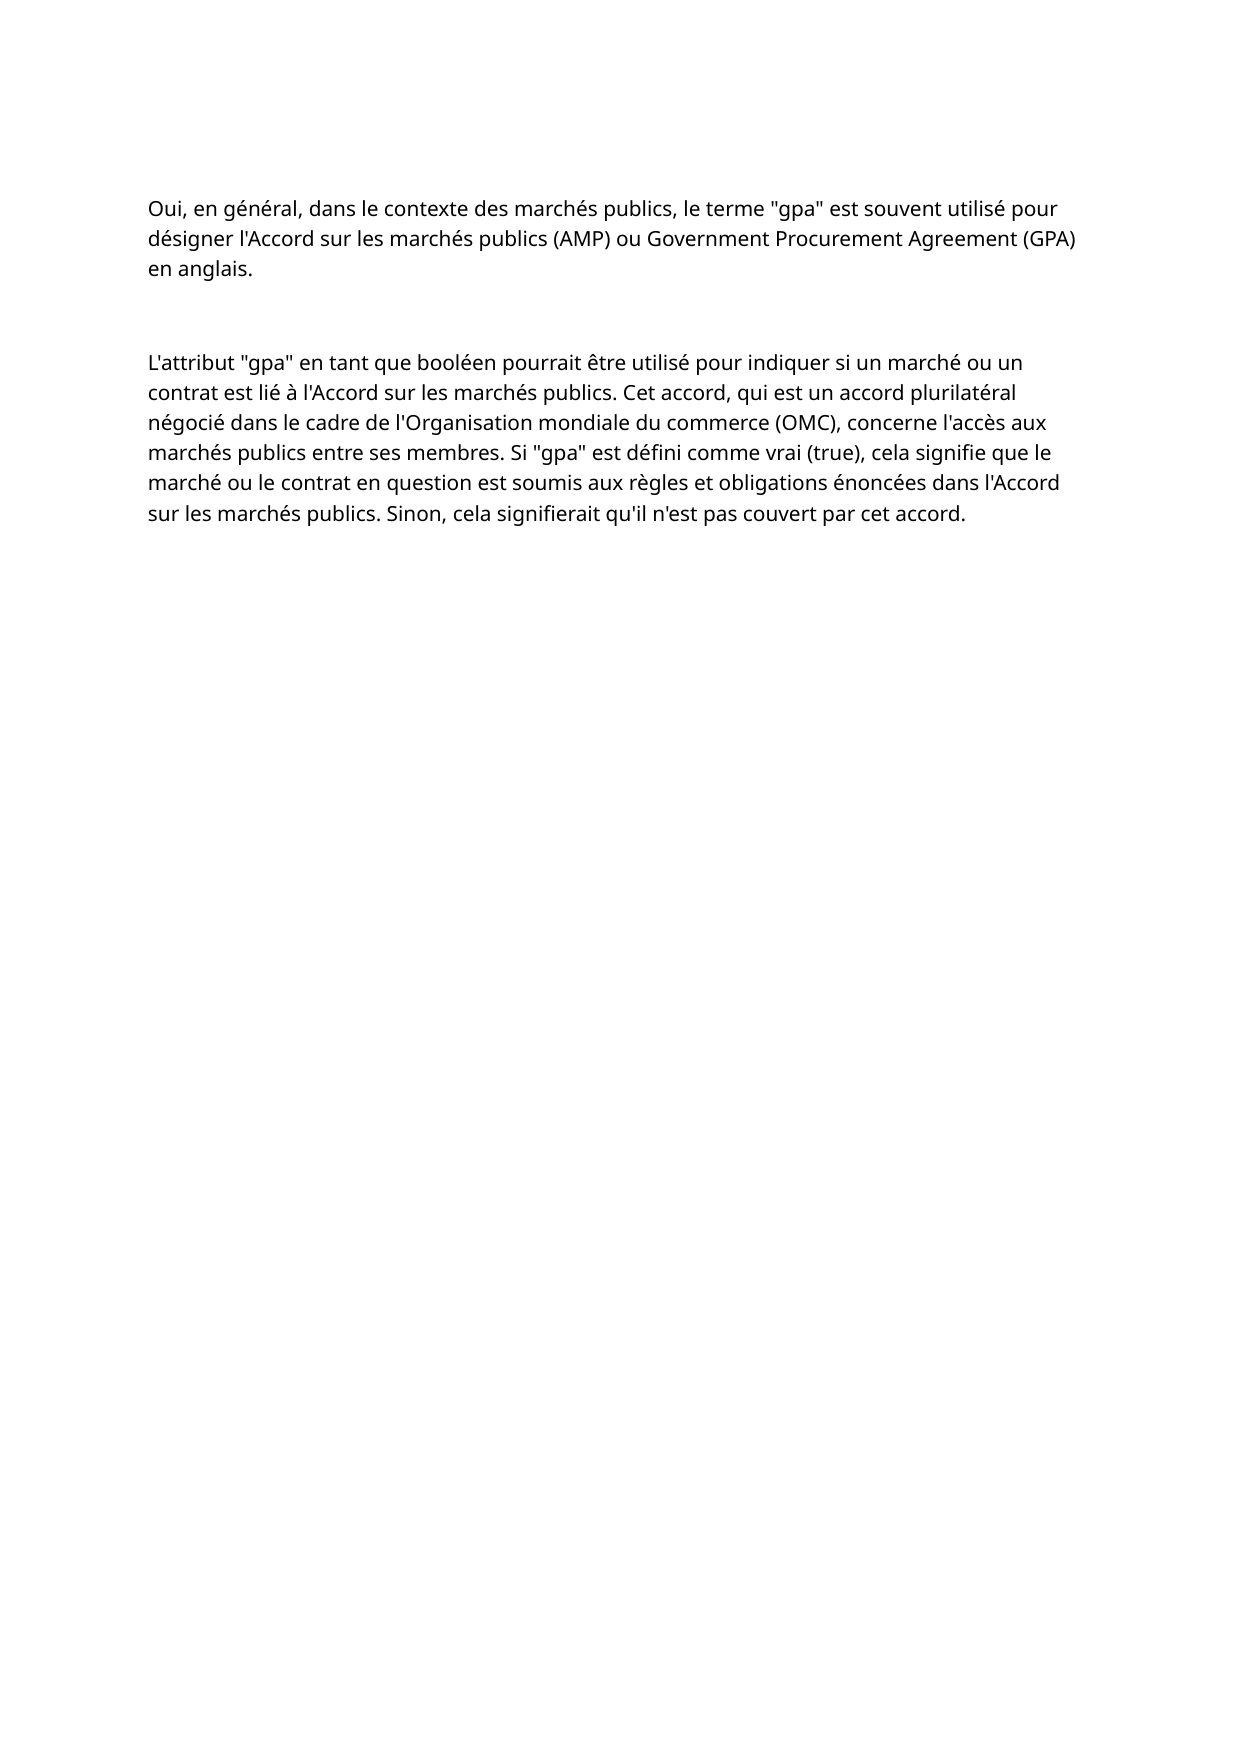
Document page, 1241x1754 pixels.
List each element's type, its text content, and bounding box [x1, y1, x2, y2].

text L'attribut "gpa" en tant que booléen pourrait être utilisé pour indiquer si un marché ou un contrat est lié à l'Accord sur les marchés publics. Cet accord, qui est un accord plurilatéral négocié dans le cadre de l'Organisation mondiale du commerce (OMC), concerne l'accès aux marchés publics entre ses membres. Si "gpa" est défini comme vrai (true), cela signifie que le marché ou le contrat en question est soumis aux règles et obligations énoncées dans l'Accord sur les marchés publics. Sinon, cela signifierait qu'il n'est pas couvert par cet accord. [148, 348, 1093, 527]
text Oui, en général, dans le contexte des marchés publics, le terme "gpa" est souvent utilisé pour désigner l'Accord sur les marchés publics (AMP) ou Government Procurement Agreement (GPA) en anglais. [148, 194, 1093, 283]
